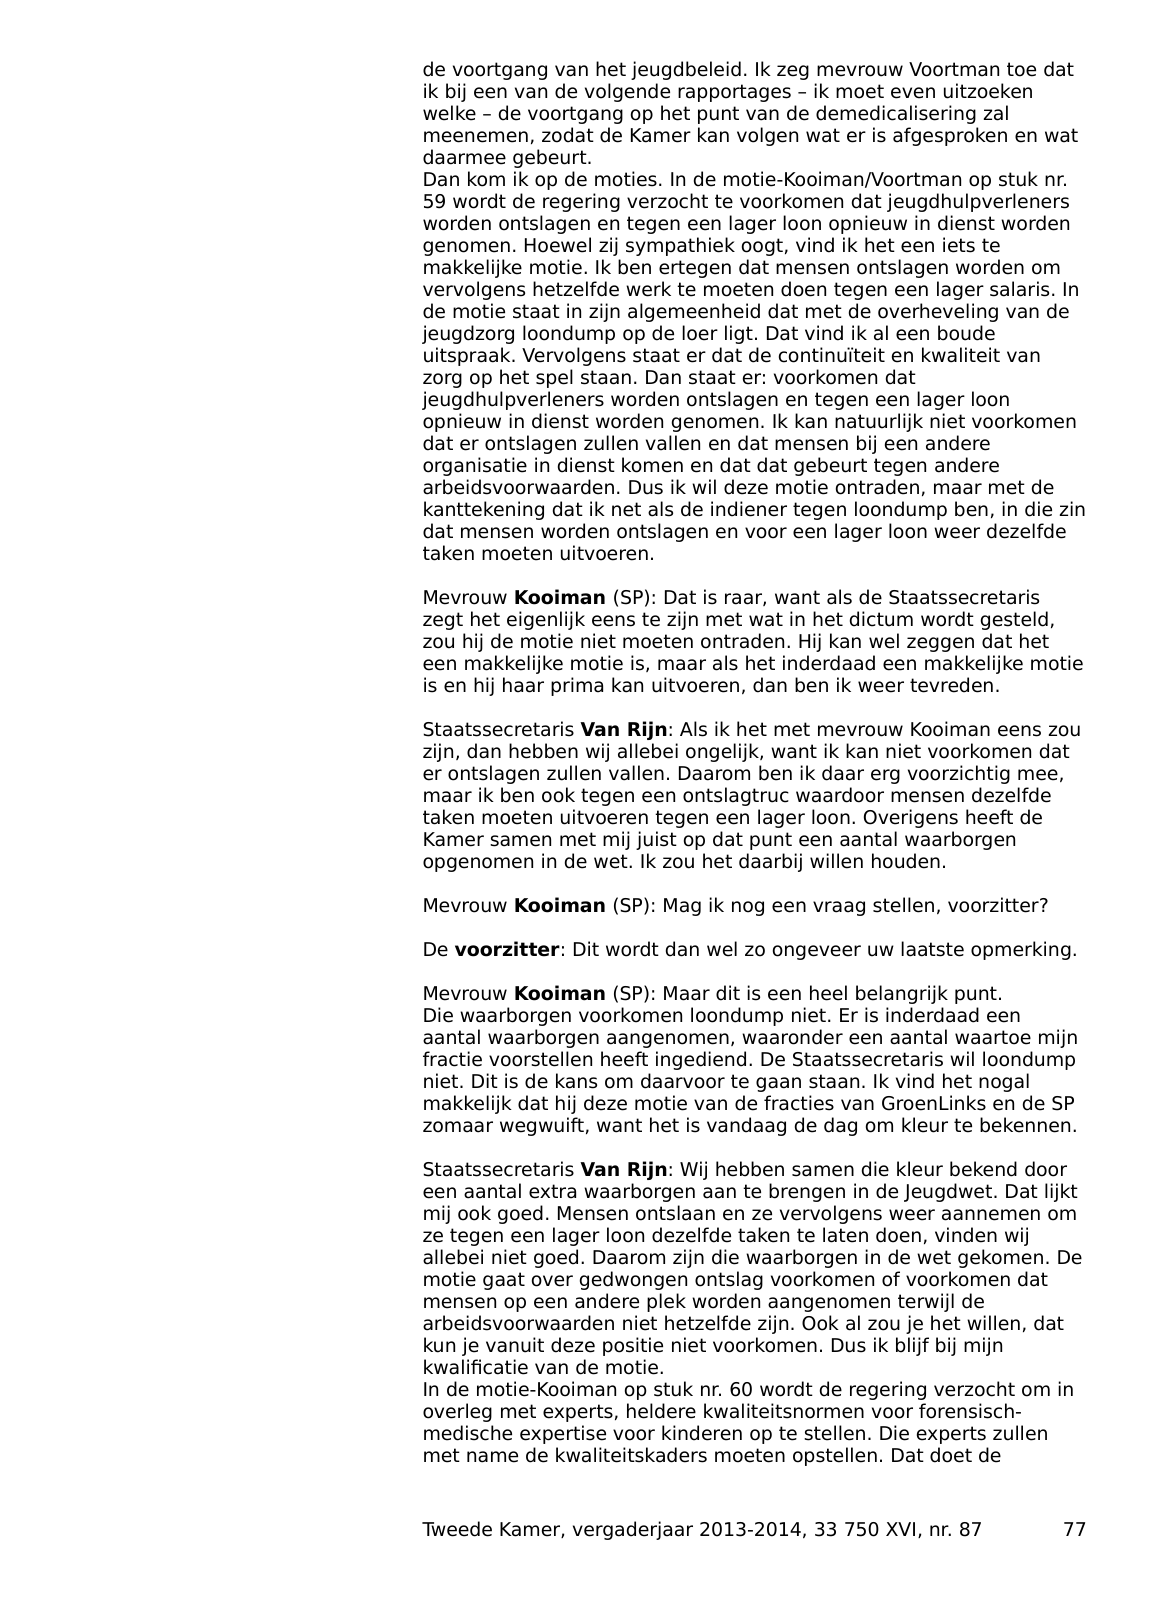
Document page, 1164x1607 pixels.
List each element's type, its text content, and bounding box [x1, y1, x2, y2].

text De voorzitter: Dit wordt dan wel zo ongeveer uw laatste opmerking. [422, 939, 1087, 961]
text Mevrouw Kooiman (SP): Maar dit is een heel belangrijk punt. [422, 983, 1087, 1005]
text Staatssecretaris Van Rijn: Als ik het met mevrouw Kooiman eens zou zijn, dan hebben wij allebei ongelijk, want ik kan niet voorkomen dat er ontslagen zullen vallen. Daarom ben ik daar erg voorzichtig mee, maar ik ben ook tegen een ontslagtruc waardoor mensen dezelfde taken moeten uitvoeren tegen een lager loon. Overigens heeft de Kamer samen met mij juist op dat punt een aantal waarborgen opgenomen in de wet. Ik zou het daarbij willen houden. [422, 719, 1087, 873]
text de voortgang van het jeugdbeleid. Ik zeg mevrouw Voortman toe dat ik bij een van de volgende rapportages – ik moet even uitzoeken welke – de voortgang op het punt van de demedicalisering zal meenemen, zodat de Kamer kan volgen wat er is afgesproken en wat daarmee gebeurt. [422, 59, 1087, 169]
text Mevrouw Kooiman (SP): Mag ik nog een vraag stellen, voorzitter? [422, 895, 1087, 917]
text In de motie-Kooiman op stuk nr. 60 wordt de regering verzocht om in overleg met experts, heldere kwaliteitsnormen voor forensisch-medische expertise voor kinderen op te stellen. Die experts zullen met name de kwaliteitskaders moeten opstellen. Dat doet de [422, 1379, 1087, 1467]
text Dan kom ik op de moties. In de motie-Kooiman/Voortman op stuk nr. 59 wordt de regering verzocht te voorkomen dat jeugdhulpverleners worden ontslagen en tegen een lager loon opnieuw in dienst worden genomen. Hoewel zij sympathiek oogt, vind ik het een iets te makkelijke motie. Ik ben ertegen dat mensen ontslagen worden om vervolgens hetzelfde werk te moeten doen tegen een lager salaris. In de motie staat in zijn algemeenheid dat met de overheveling van de jeugdzorg loondump op de loer ligt. Dat vind ik al een boude uitspraak. Vervolgens staat er dat de continuïteit en kwaliteit van zorg op het spel staan. Dan staat er: voorkomen dat jeugdhulpverleners worden ontslagen en tegen een lager loon opnieuw in dienst worden genomen. Ik kan natuurlijk niet voorkomen dat er ontslagen zullen vallen en dat mensen bij een andere organisatie in dienst komen en dat dat gebeurt tegen andere arbeidsvoorwaarden. Dus ik wil deze motie ontraden, maar met de kanttekening dat ik net als de indiener tegen loondump ben, in die zin dat mensen worden ontslagen en voor een lager loon weer dezelfde taken moeten uitvoeren. [422, 169, 1087, 564]
text Die waarborgen voorkomen loondump niet. Er is inderdaad een aantal waarborgen aangenomen, waaronder een aantal waartoe mijn fractie voorstellen heeft ingediend. De Staatssecretaris wil loondump niet. Dit is de kans om daarvoor te gaan staan. Ik vind het nogal makkelijk dat hij deze motie van de fracties van GroenLinks en de SP zomaar wegwuift, want het is vandaag de dag om kleur te bekennen. [422, 1005, 1087, 1137]
text Mevrouw Kooiman (SP): Dat is raar, want als de Staatssecretaris zegt het eigenlijk eens te zijn met wat in het dictum wordt gesteld, zou hij de motie niet moeten ontraden. Hij kan wel zeggen dat het een makkelijke motie is, maar als het inderdaad een makkelijke motie is en hij haar prima kan uitvoeren, dan ben ik weer tevreden. [422, 587, 1087, 697]
text Staatssecretaris Van Rijn: Wij hebben samen die kleur bekend door een aantal extra waarborgen aan te brengen in de Jeugdwet. Dat lijkt mij ook goed. Mensen ontslaan en ze vervolgens weer aannemen om ze tegen een lager loon dezelfde taken te laten doen, vinden wij allebei niet goed. Daarom zijn die waarborgen in de wet gekomen. De motie gaat over gedwongen ontslag voorkomen of voorkomen dat mensen op een andere plek worden aangenomen terwijl de arbeidsvoorwaarden niet hetzelfde zijn. Ook al zou je het willen, dat kun je vanuit deze positie niet voorkomen. Dus ik blijf bij mijn kwalificatie van de motie. [422, 1159, 1087, 1379]
